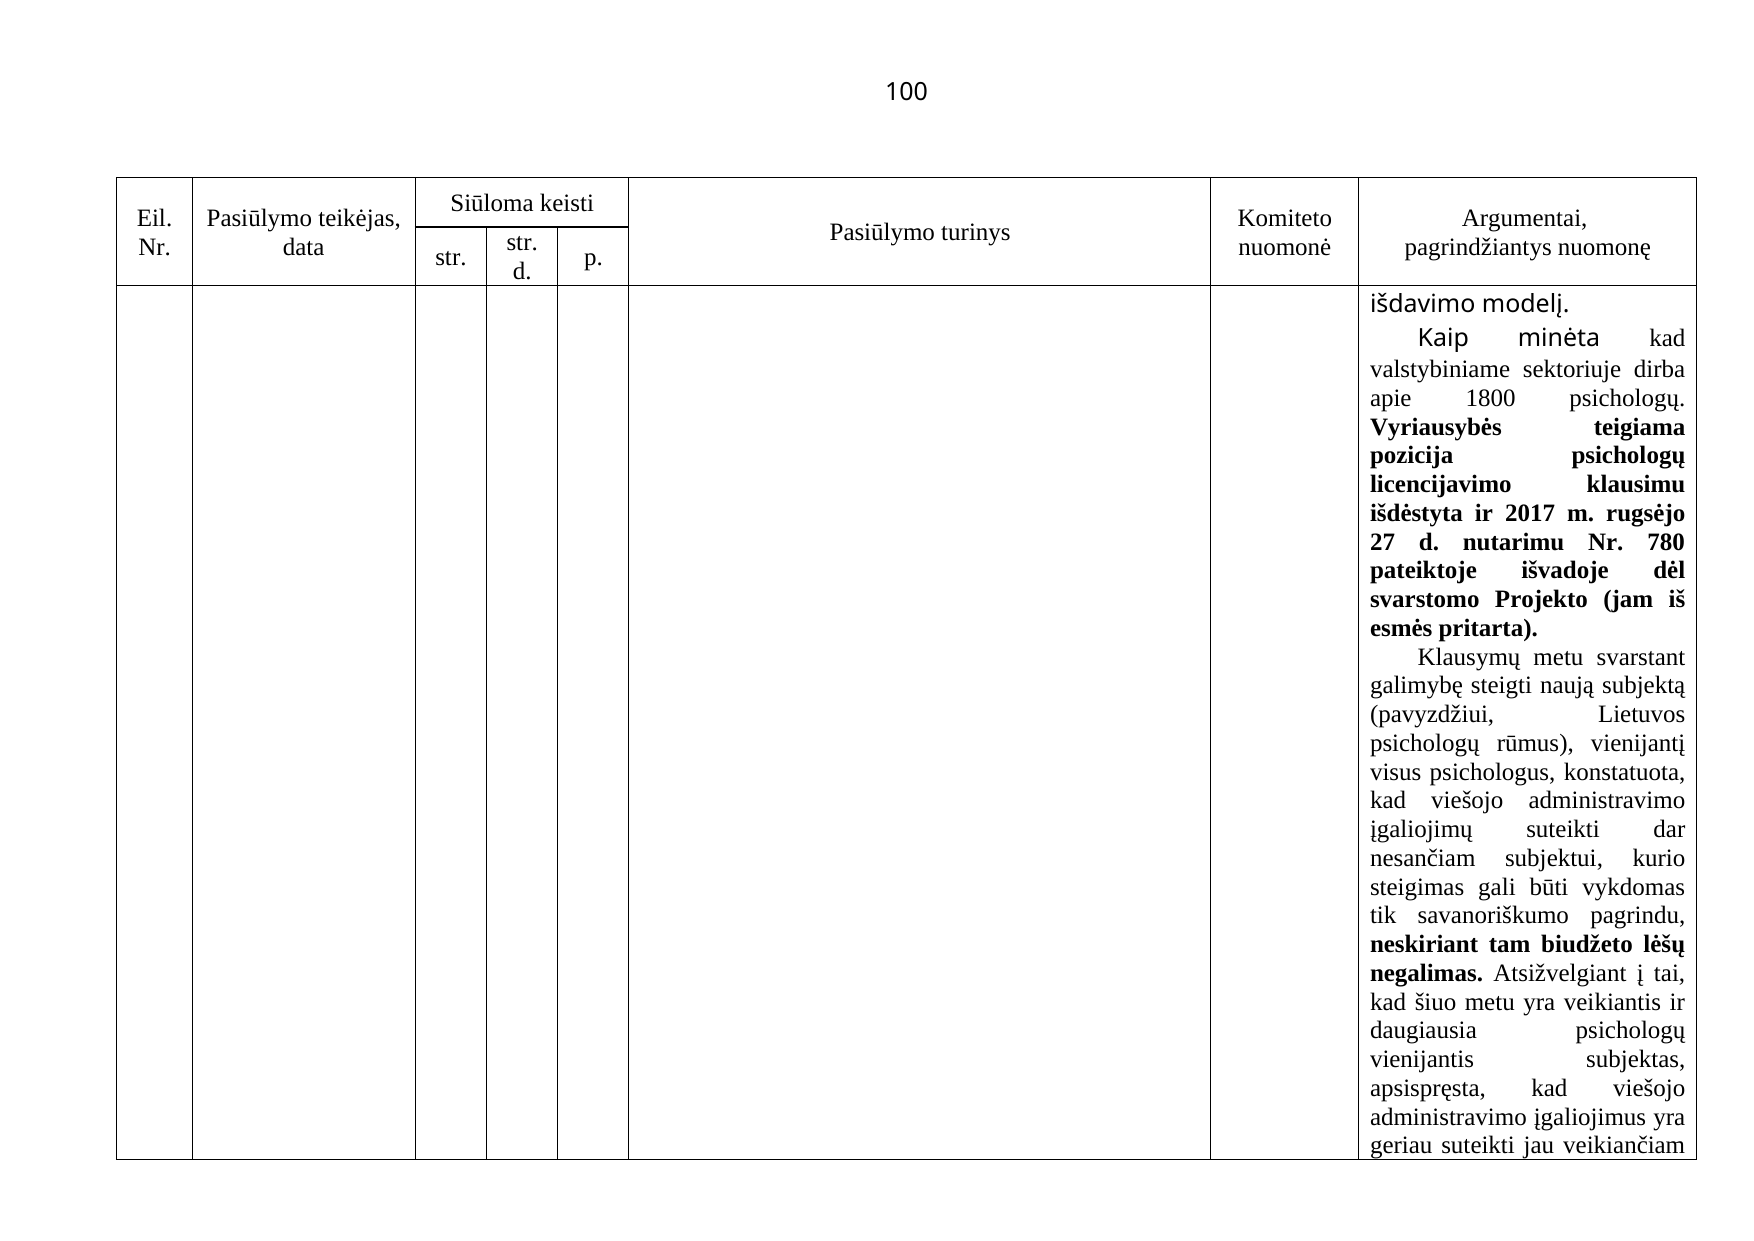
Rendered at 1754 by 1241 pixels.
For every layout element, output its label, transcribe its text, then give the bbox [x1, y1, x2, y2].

table_cell [416, 286, 486, 1159]
table_cell išdavimo modelį. Kaip minėta kad valstybiniame sektoriuje dirba apie 1800 psichologų. Vyriausybės teigiama pozicija psichologų licencijavimo klausimu išdėstyta ir 2017 m. rugsėjo 27 d. nutarimu Nr. 780 pateiktoje išvadoje dėl svarstomo Projekto (jam iš esmės pritarta). Klausymų metu svarstant galimybę steigti naują subjektą (pavyzdžiui, Lietuvos psichologų rūmus), vienijantį visus psichologus, konstatuota, kad viešojo administravimo įgaliojimų suteikti dar nesančiam subjektui, kurio steigimas gali būti vykdomas tik savanoriškumo pagrindu, neskiriant tam biudžeto lėšų negalimas. Atsižvelgiant į tai, kad šiuo metu yra veikiantis ir daugiausia psichologų vienijantis subjektas, apsispręsta, kad viešojo administravimo įgaliojimus yra geriau suteikti jau veikiančiam [1359, 286, 1696, 1159]
table_cell str. [416, 228, 486, 285]
table_header Pasiūlymo turinys [629, 178, 1210, 285]
table_cell [629, 286, 1210, 1159]
table_cell [1211, 286, 1358, 1159]
table_cell [558, 286, 628, 1159]
table_header Pasiūlymo teikėjas, data [193, 178, 415, 285]
table_cell str. d. [487, 228, 557, 285]
table_header Siūloma keisti [416, 178, 628, 226]
table_cell [487, 286, 557, 1159]
table_cell p. [558, 228, 628, 285]
table_header Argumentai, pagrindžiantys nuomonę [1359, 178, 1696, 285]
table_cell [117, 286, 192, 1159]
table_header Eil. Nr. [117, 178, 192, 285]
table_cell [193, 286, 415, 1159]
table_header Komiteto nuomonė [1211, 178, 1358, 285]
